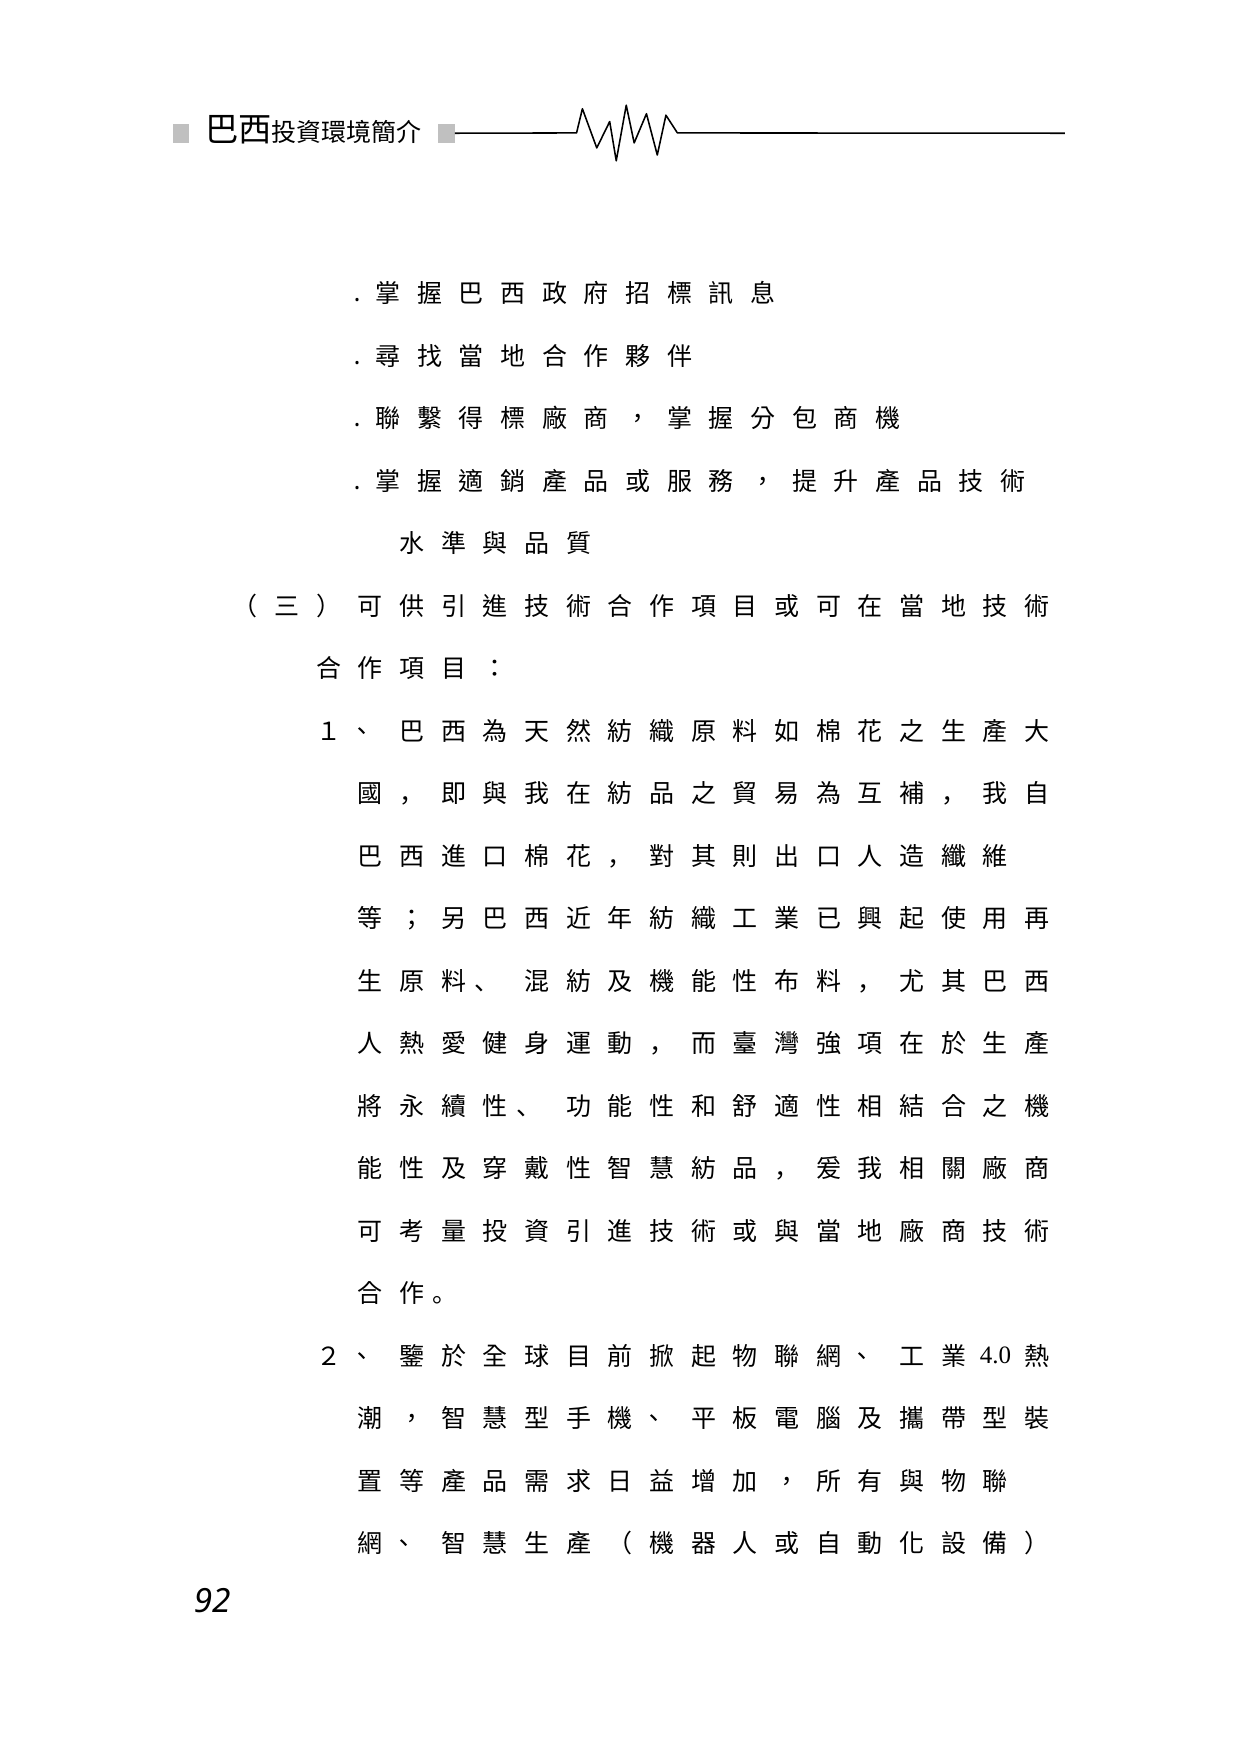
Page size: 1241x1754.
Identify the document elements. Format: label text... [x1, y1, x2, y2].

text ․ 掌握巴西政府招標訊息 [330, 250, 1058, 313]
text ․ 掌握適銷產品或服務，提升產品技術水準與品質 [330, 438, 1058, 563]
text １、巴西為天然紡織原料如棉花之生產大國，即與我在紡品之貿易為互補，我自巴西進口棉花，對其則出口人造纖維等；另巴西近年紡織工業已興起使用再生原料、混紡及機能性布料，尤其巴西人熱愛健身運動，而臺灣強項在於生產將永續性、功能性和舒適性相結合之機能性及穿戴性智慧紡品，爰我相關廠商可考量投資引進技術或與當地廠商技術合作。 [281, 688, 1058, 1313]
text ․ 聯繫得標廠商，掌握分包商機 [330, 375, 1058, 438]
text ２、鑒於全球目前掀起物聯網、工業4.0熱潮，智慧型手機、平板電腦及攜帶型裝置等產品需求日益增加，所有與物聯網、智慧生產（機器人或自動化設備） [281, 1313, 1058, 1563]
text ․ 尋找當地合作夥伴 [330, 313, 1058, 375]
text （三）可供引進技術合作項目或可在當地技術合作項目： [207, 563, 1058, 688]
